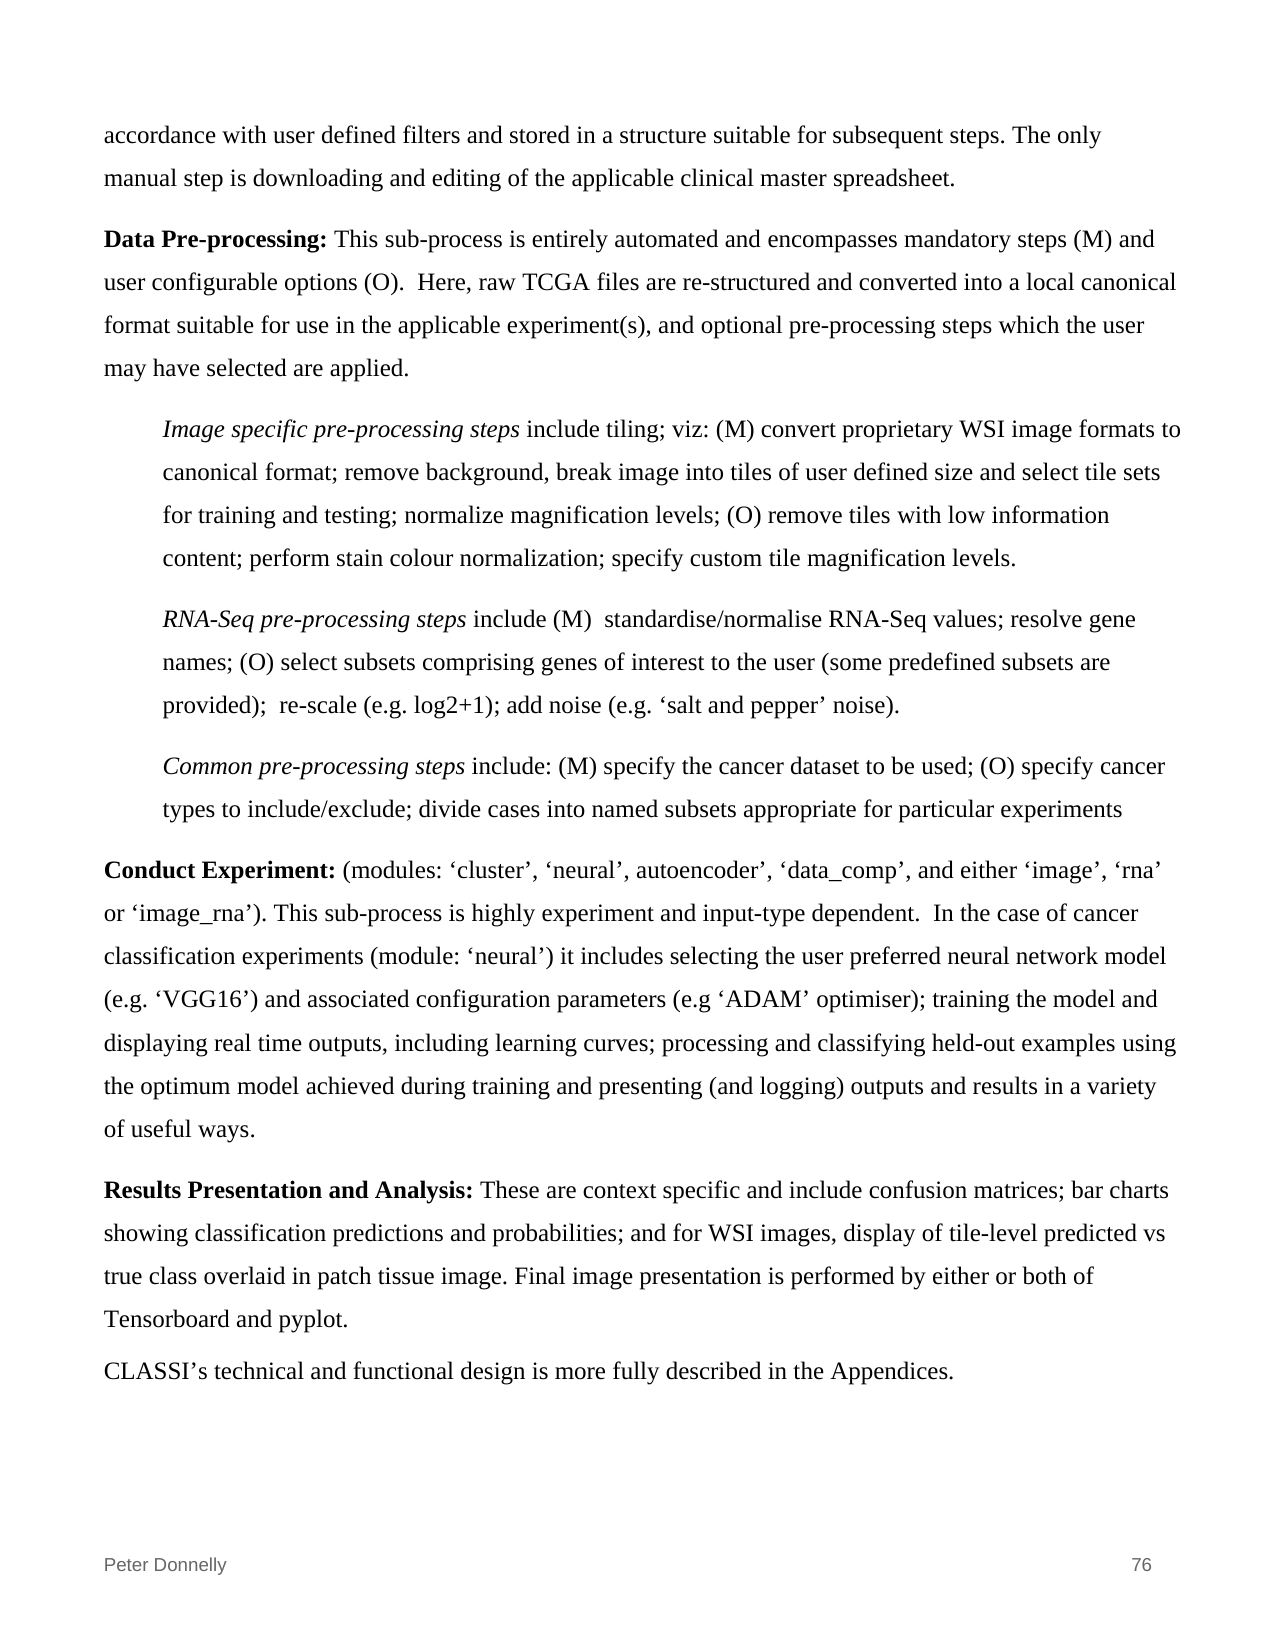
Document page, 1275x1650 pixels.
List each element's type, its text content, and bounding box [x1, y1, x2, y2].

text Data Pre-processing: This sub-process is entirely automated and encompasses mandatory steps (M) and user configurable options (O). Here, raw TCGA files are re-structured and converted into a local canonical format suitable for use in the applicable experiment(s), and optional pre-processing steps which the user may have selected are applied. [103, 224, 1181, 382]
text accordance with user defined filters and stored in a structure suitable for subsequent steps. The only manual step is downloading and editing of the applicable clinical master spreadsheet. [103, 120, 1181, 192]
text RNA-Seq pre-processing steps include (M) standardise/normalise RNA-Seq values; resolve gene names; (O) select subsets comprising genes of interest to the user (some predefined subsets are provided); re-scale (e.g. log2+1); add noise (e.g. ‘salt and pepper’ noise). [162, 604, 1181, 719]
text Conduct Experiment: (modules: ‘cluster’, ‘neural’, autoencoder’, ‘data_comp’, and either ‘image’, ‘rna’ or ‘image_rna’). This sub-process is highly experiment and input-type dependent. In the case of cancer classification experiments (module: ‘neural’) it includes selecting the user preferred neural network model (e.g. ‘VGG16’) and associated configuration parameters (e.g ‘ADAM’ optimiser); training the model and displaying real time outputs, including learning curves; processing and classifying held-out examples using the optimum model achieved during training and presenting (and logging) outputs and results in a variety of useful ways. [103, 855, 1181, 1143]
text Image specific pre-processing steps include tiling; viz: (M) convert proprietary WSI image formats to canonical format; remove background, break image into tiles of user defined size and select tile sets for training and testing; normalize magnification levels; (O) remove tiles with low information content; perform stain colour normalization; specify custom tile magnification levels. [162, 414, 1181, 572]
text CLASSI’s technical and functional design is more fully described in the Appendices. [103, 1356, 1181, 1385]
text Common pre-processing steps include: (M) specify the cancer dataset to be used; (O) specify cancer types to include/exclude; divide cases into named subsets appropriate for particular experiments [162, 751, 1181, 823]
text Results Presentation and Analysis: These are context specific and include confusion matrices; bar charts showing classification predictions and probabilities; and for WSI images, display of tile-level predicted vs true class overlaid in patch tissue image. Final image presentation is performed by either or both of Tensorboard and pyplot. [103, 1175, 1181, 1333]
